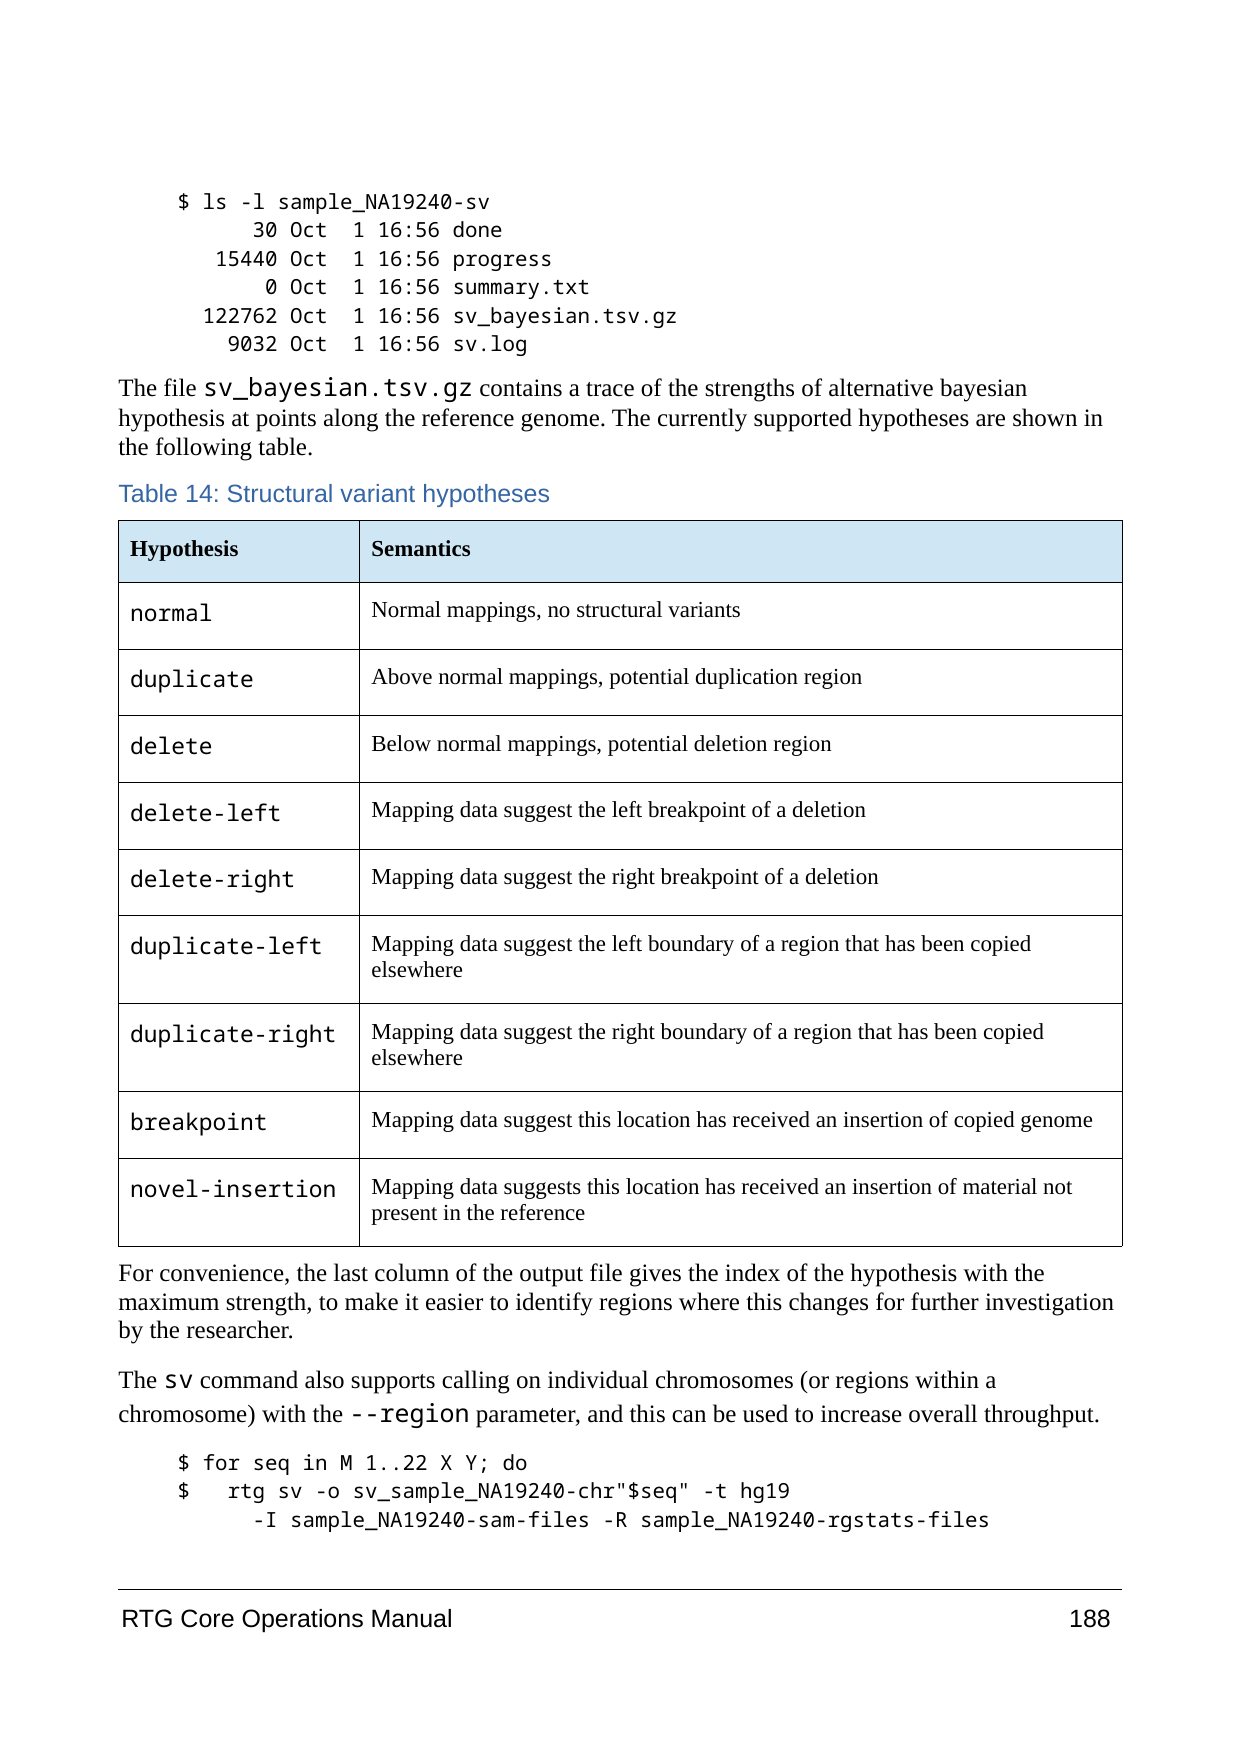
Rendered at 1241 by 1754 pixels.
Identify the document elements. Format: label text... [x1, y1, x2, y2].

table_cell Mapping data suggest the right breakpoint of a deletion [360, 850, 1122, 915]
table_cell Mapping data suggest the right boundary of a region that has been copied elsewhere [360, 1004, 1122, 1091]
text 30 Oct 1 16:56 done [177, 216, 1122, 244]
text $ ls -l sample_NA19240-sv [177, 187, 1122, 216]
text 0 Oct 1 16:56 summary.txt [177, 272, 1122, 301]
table_cell delete-right [119, 850, 359, 915]
table_cell Below normal mappings, potential deletion region [360, 716, 1122, 782]
table_cell novel-insertion [119, 1159, 359, 1246]
table_cell Mapping data suggest the left boundary of a region that has been copied elsewhere [360, 916, 1122, 1003]
table_cell Mapping data suggests this location has received an insertion of material not present in the reference [360, 1159, 1122, 1246]
text $ for seq in M 1..22 X Y; do [177, 1448, 1122, 1476]
text $ rtg sv -o sv_sample_NA19240-chr"$seq" -t hg19 [177, 1476, 1122, 1505]
table_cell Above normal mappings, potential duplication region [360, 650, 1122, 715]
table_cell breakpoint [119, 1092, 359, 1158]
table_header Semantics [360, 521, 1122, 582]
table_cell delete [119, 716, 359, 782]
table_cell duplicate-right [119, 1004, 359, 1091]
text For convenience, the last column of the output file gives the index of the hypothesis with the maximum strength, to make it easier to identify regions where this changes for further investigation by the researcher. [118, 1258, 1122, 1344]
text The sv command also supports calling on individual chromosomes (or regions within a chromosome) with the --region parameter, and this can be used to increase overall throughput. [118, 1362, 1122, 1430]
table_cell Mapping data suggest the left breakpoint of a deletion [360, 783, 1122, 848]
table_cell delete-left [119, 783, 359, 848]
text 9032 Oct 1 16:56 sv.log [177, 329, 1122, 358]
table_header Hypothesis [119, 521, 359, 582]
text 122762 Oct 1 16:56 sv_bayesian.tsv.gz [177, 301, 1122, 329]
text Table 14: Structural variant hypotheses [118, 479, 1122, 507]
table_cell Mapping data suggest this location has received an insertion of copied genome [360, 1092, 1122, 1158]
text 15440 Oct 1 16:56 progress [177, 244, 1122, 272]
table_cell Normal mappings, no structural variants [360, 583, 1122, 648]
table_cell normal [119, 583, 359, 648]
table_cell duplicate [119, 650, 359, 715]
text The file sv_bayesian.tsv.gz contains a trace of the strengths of alternative bayesian hypothesis at points along the reference genome. The currently supported hypotheses are shown in the following table. [118, 369, 1122, 461]
text -I sample_NA19240-sam-files -R sample_NA19240-rgstats-files [177, 1505, 1122, 1533]
table_cell duplicate-left [119, 916, 359, 1003]
